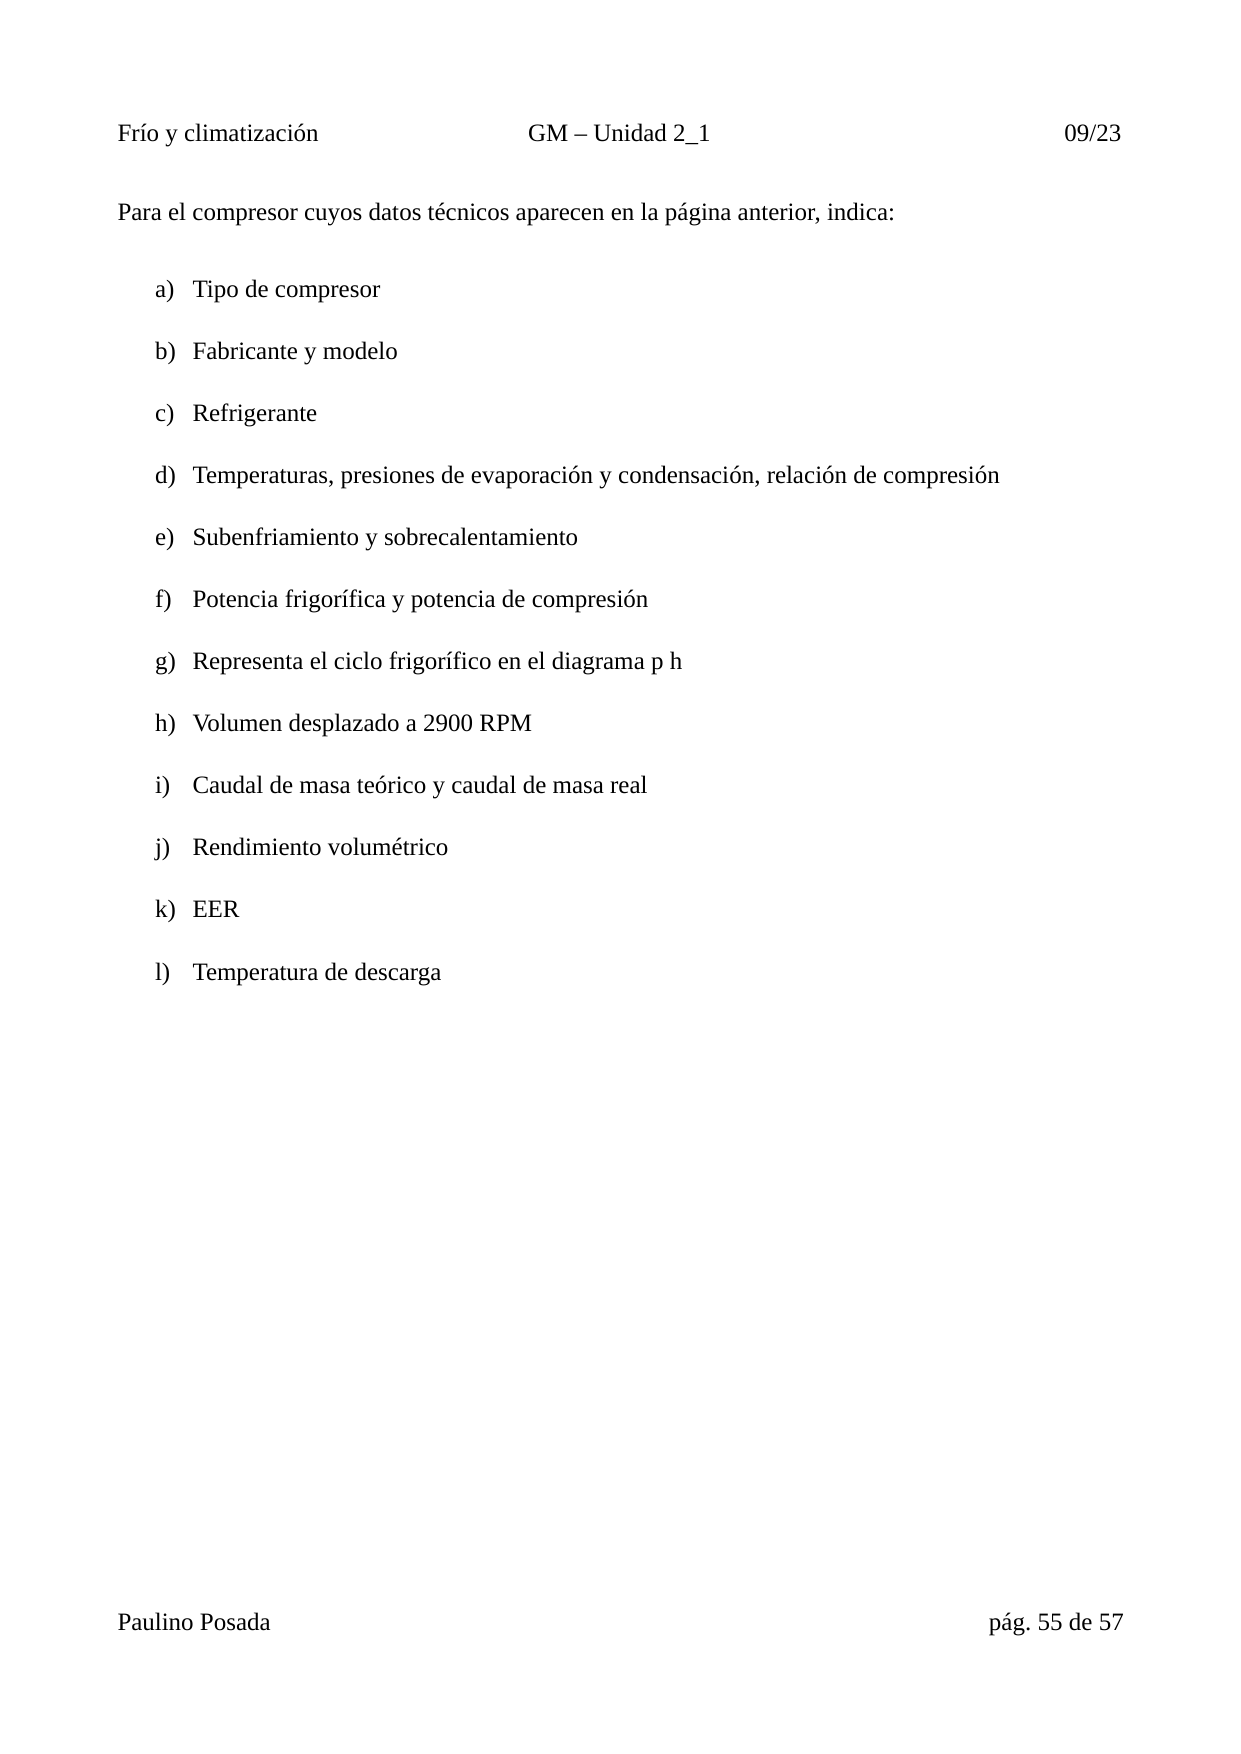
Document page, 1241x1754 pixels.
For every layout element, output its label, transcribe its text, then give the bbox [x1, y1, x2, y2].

list Subenfriamiento y sobrecalentamiento [155, 522, 1123, 551]
list Refrigerante [155, 398, 1123, 427]
list Temperatura de descarga [155, 957, 1123, 985]
text Para el compresor cuyos datos técnicos aparecen en la página anterior, indica: [117, 197, 1123, 226]
list Caudal de masa teórico y caudal de masa real [155, 770, 1123, 799]
list Tipo de compresor [155, 274, 1123, 302]
list Representa el ciclo frigorífico en el diagrama p h [155, 646, 1123, 675]
list Fabricante y modelo [155, 336, 1123, 364]
list Potencia frigorífica y potencia de compresión [155, 584, 1123, 613]
list Volumen desplazado a 2900 RPM [155, 708, 1123, 737]
list EER [155, 894, 1123, 923]
list Temperaturas, presiones de evaporación y condensación, relación de compresión [155, 460, 1123, 489]
list Rendimiento volumétrico [155, 832, 1123, 861]
